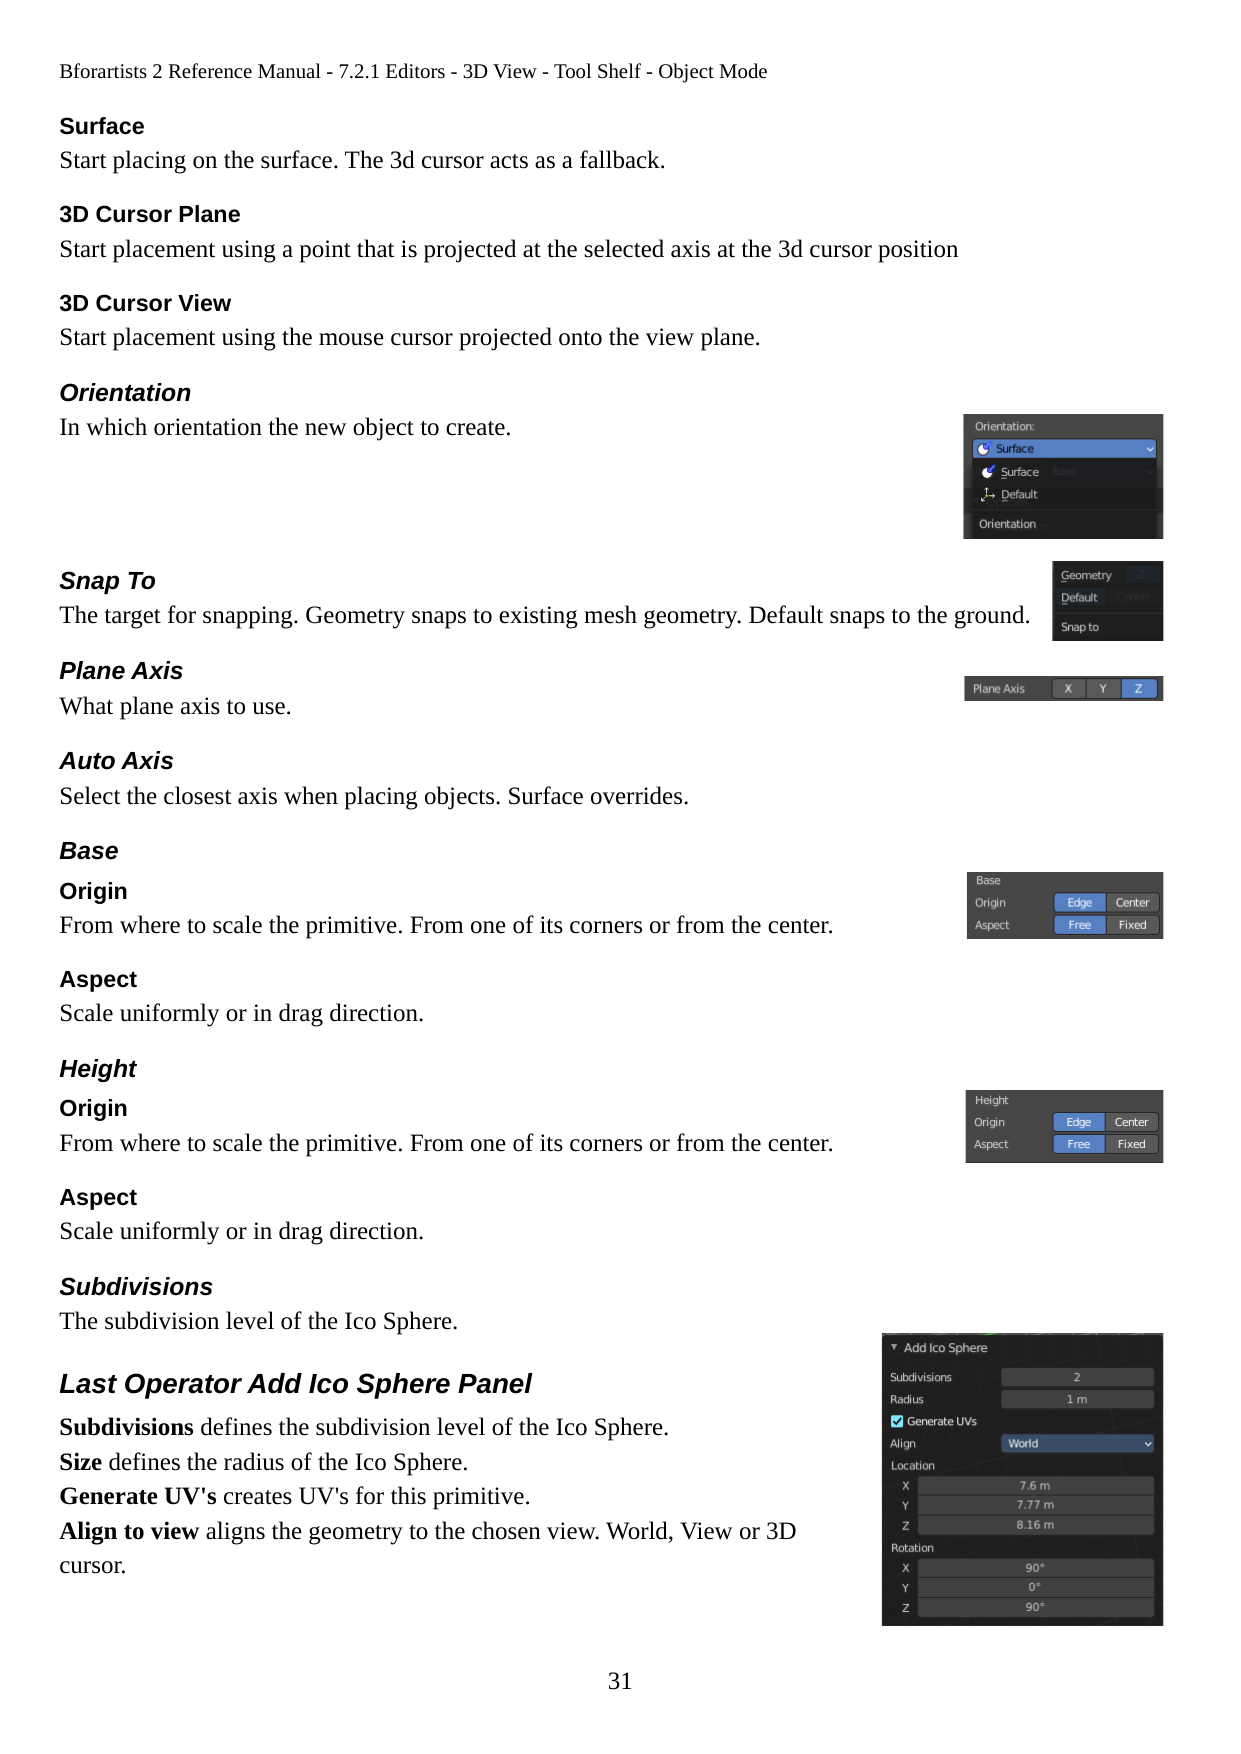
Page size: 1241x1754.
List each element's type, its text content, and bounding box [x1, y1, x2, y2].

text The target for snapping. Geometry snaps to existing mesh geometry. Default snaps to the ground. [59, 601, 1052, 629]
subtitle Aspect [59, 1183, 1181, 1210]
subtitle [1164, 877, 1181, 904]
text Subdivisions defines the subdivision level of the Ico Sphere. Size defines the radius of the Ico Sphere. Generate UV's creates UV's for this primitive. Align to view aligns the geometry to the chosen view. World, View or 3D cursor. [59, 1412, 881, 1579]
subtitle Aspect [59, 966, 1181, 992]
subtitle Orientation [59, 378, 1181, 406]
subtitle 3D Cursor View [59, 289, 1181, 316]
subtitle Surface [59, 113, 1181, 139]
picture [964, 676, 1164, 701]
subtitle Origin [59, 877, 966, 904]
subtitle [1164, 1095, 1181, 1122]
text Scale uniformly or in drag direction. [59, 1216, 1181, 1245]
picture [963, 414, 1164, 539]
subtitle 3D Cursor Plane [59, 201, 1181, 228]
text What plane axis to use. [59, 691, 1181, 719]
subtitle Base [59, 836, 1181, 865]
text Select the closest axis when placing objects. Surface overrides. [59, 781, 1181, 809]
subtitle Subdivisions [59, 1272, 1181, 1300]
text Scale uniformly or in drag direction. [59, 998, 1181, 1027]
text From where to scale the primitive. From one of its corners or from the center. [59, 910, 966, 939]
subtitle [1164, 566, 1181, 594]
subtitle Origin [59, 1095, 965, 1122]
picture [1052, 561, 1164, 641]
subtitle Height [59, 1054, 1181, 1082]
picture [881, 1333, 1164, 1626]
text From where to scale the primitive. From one of its corners or from the center. [59, 1128, 965, 1157]
picture [966, 872, 1164, 939]
text Start placing on the surface. The 3d cursor acts as a fallback. [59, 146, 1181, 174]
subtitle Last Operator Add Ico Sphere Panel [59, 1368, 881, 1400]
picture [965, 1090, 1164, 1163]
text In which orientation the new object to create. [59, 412, 1181, 441]
subtitle Plane Axis [59, 656, 1181, 684]
text Start placement using the mouse cursor projected onto the view plane. [59, 322, 1181, 351]
text Start placement using a point that is projected at the selected axis at the 3d cursor position [59, 234, 1181, 263]
text The subdivision level of the Ico Sphere. [59, 1306, 1181, 1335]
subtitle Snap To [59, 566, 1052, 594]
subtitle Auto Axis [59, 746, 1181, 774]
